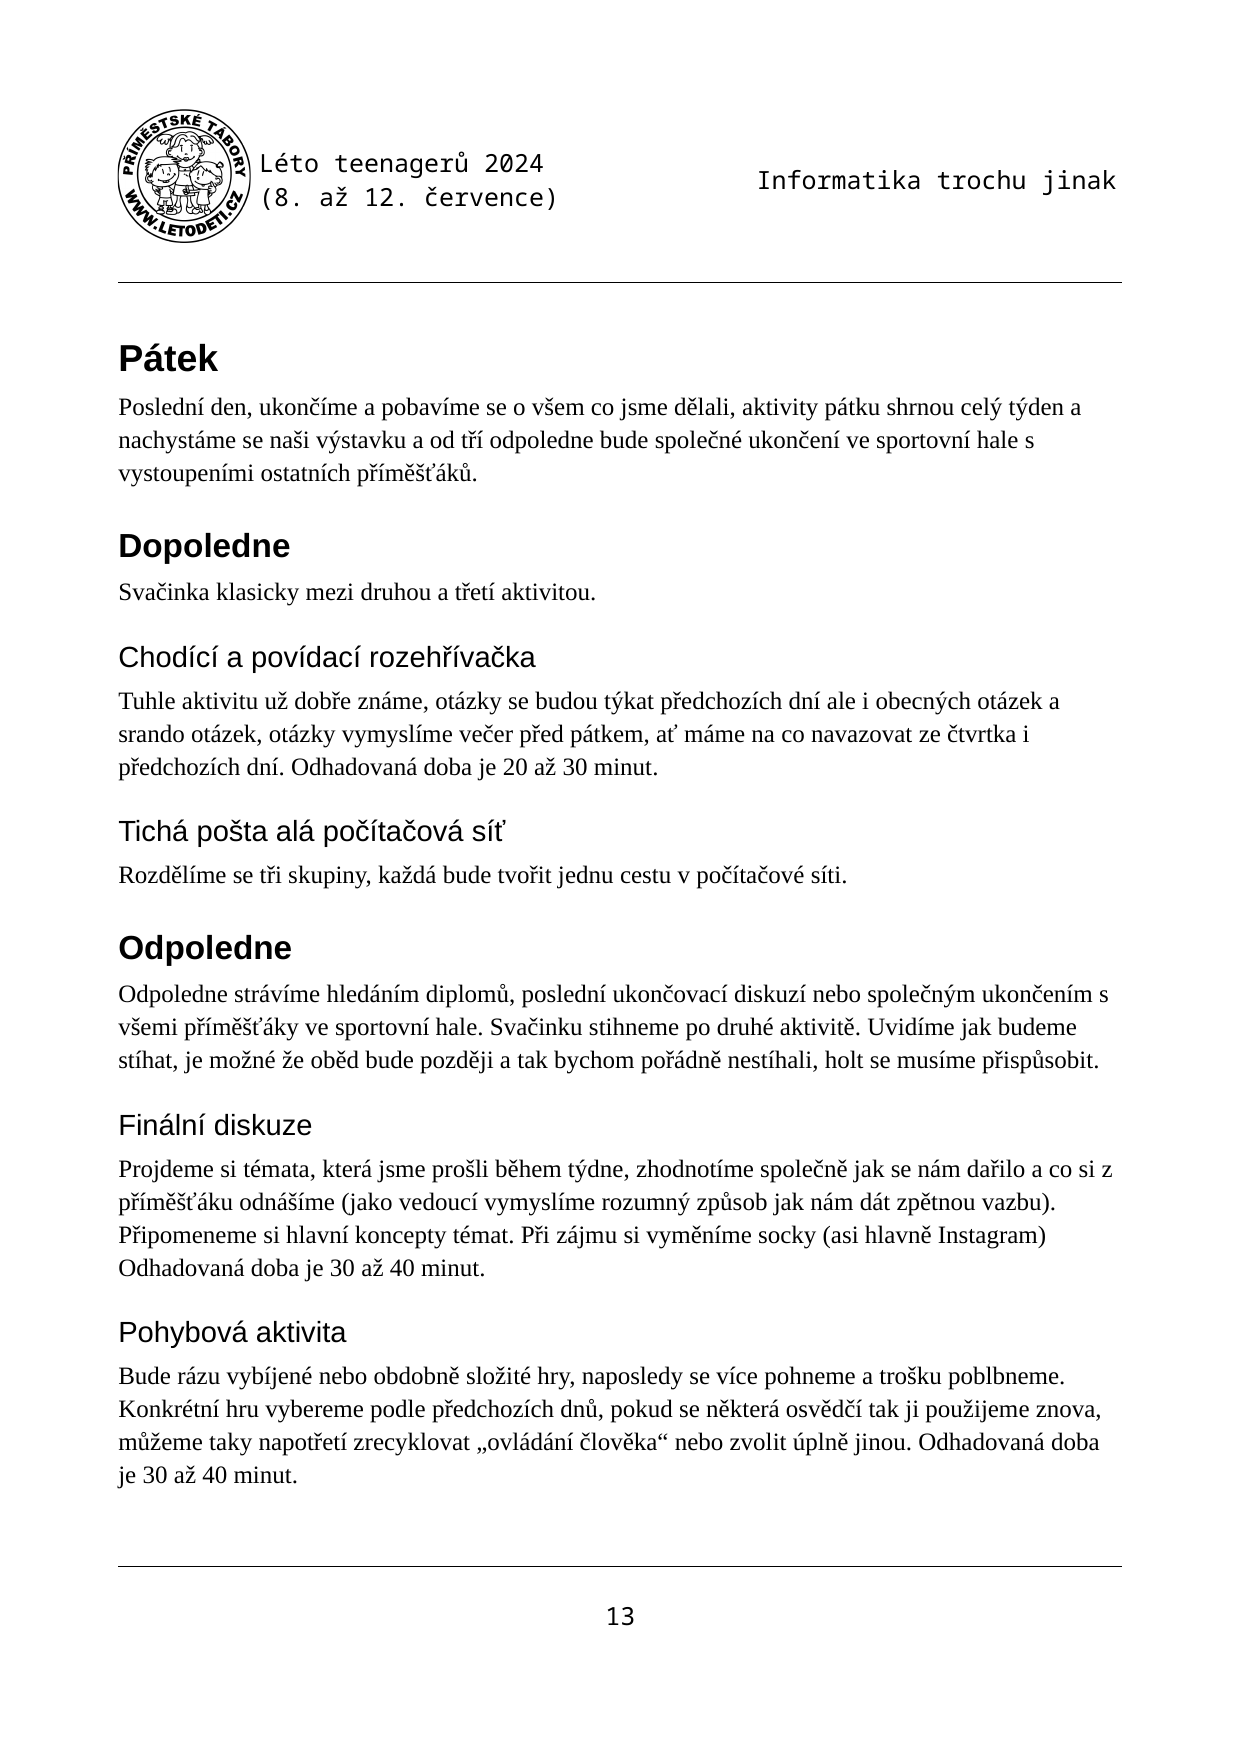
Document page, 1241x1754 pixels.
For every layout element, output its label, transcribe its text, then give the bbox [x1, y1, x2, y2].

subtitle Odpoledne [118, 928, 1122, 967]
subtitle Dopoledne [118, 527, 1122, 565]
subtitle Finální diskuze [118, 1108, 1122, 1141]
text Tuhle aktivitu už dobře známe, otázky se budou týkat předchozích dní ale i obecných otázek a srando otázek, otázky vymyslíme večer před pátkem, ať máme na co navazovat ze čtvrtka i předchozích dní. Odhadovaná doba je 20 až 30 minut. [118, 686, 1122, 781]
subtitle Chodící a povídací rozehřívačka [118, 640, 1122, 673]
subtitle Tichá pošta alá počítačová síť [118, 814, 1122, 847]
subtitle Pátek [118, 336, 1122, 379]
text Odpoledne strávíme hledáním diplomů, poslední ukončovací diskuzí nebo společným ukončením s všemi příměšťáky ve sportovní hale. Svačinku stihneme po druhé aktivitě. Uvidíme jak budeme stíhat, je možné že oběd bude později a tak bychom pořádně nestíhali, holt se musíme přispůsobit. [118, 979, 1122, 1074]
text Rozdělíme se tři skupiny, každá bude tvořit jednu cestu v počítačové síti. [118, 860, 1122, 889]
picture [117, 107, 251, 243]
text Svačinka klasicky mezi druhou a třetí aktivitou. [118, 577, 1122, 606]
text Poslední den, ukončíme a pobavíme se o všem co jsme dělali, aktivity pátku shrnou celý týden a nachystáme se naši výstavku a od tří odpoledne bude společné ukončení ve sportovní hale s vystoupeními ostatních příměšťáků. [118, 392, 1122, 487]
text Bude rázu vybíjené nebo obdobně složité hry, naposledy se více pohneme a trošku poblbneme. Konkrétní hru vybereme podle předchozích dnů, pokud se některá osvědčí tak ji použijeme znova, můžeme taky napotřetí zrecyklovat „ovládání člověka“ nebo zvolit úplně jinou. Odhadovaná doba je 30 až 40 minut. [118, 1361, 1122, 1489]
subtitle Pohybová aktivita [118, 1315, 1122, 1348]
text Projdeme si témata, která jsme prošli během týdne, zhodnotíme společně jak se nám dařilo a co si z příměšťáku odnášíme (jako vedoucí vymyslíme rozumný způsob jak nám dát zpětnou vazbu). Připomeneme si hlavní koncepty témat. Při zájmu si vyměníme socky (asi hlavně Instagram) Odhadovaná doba je 30 až 40 minut. [118, 1154, 1122, 1281]
